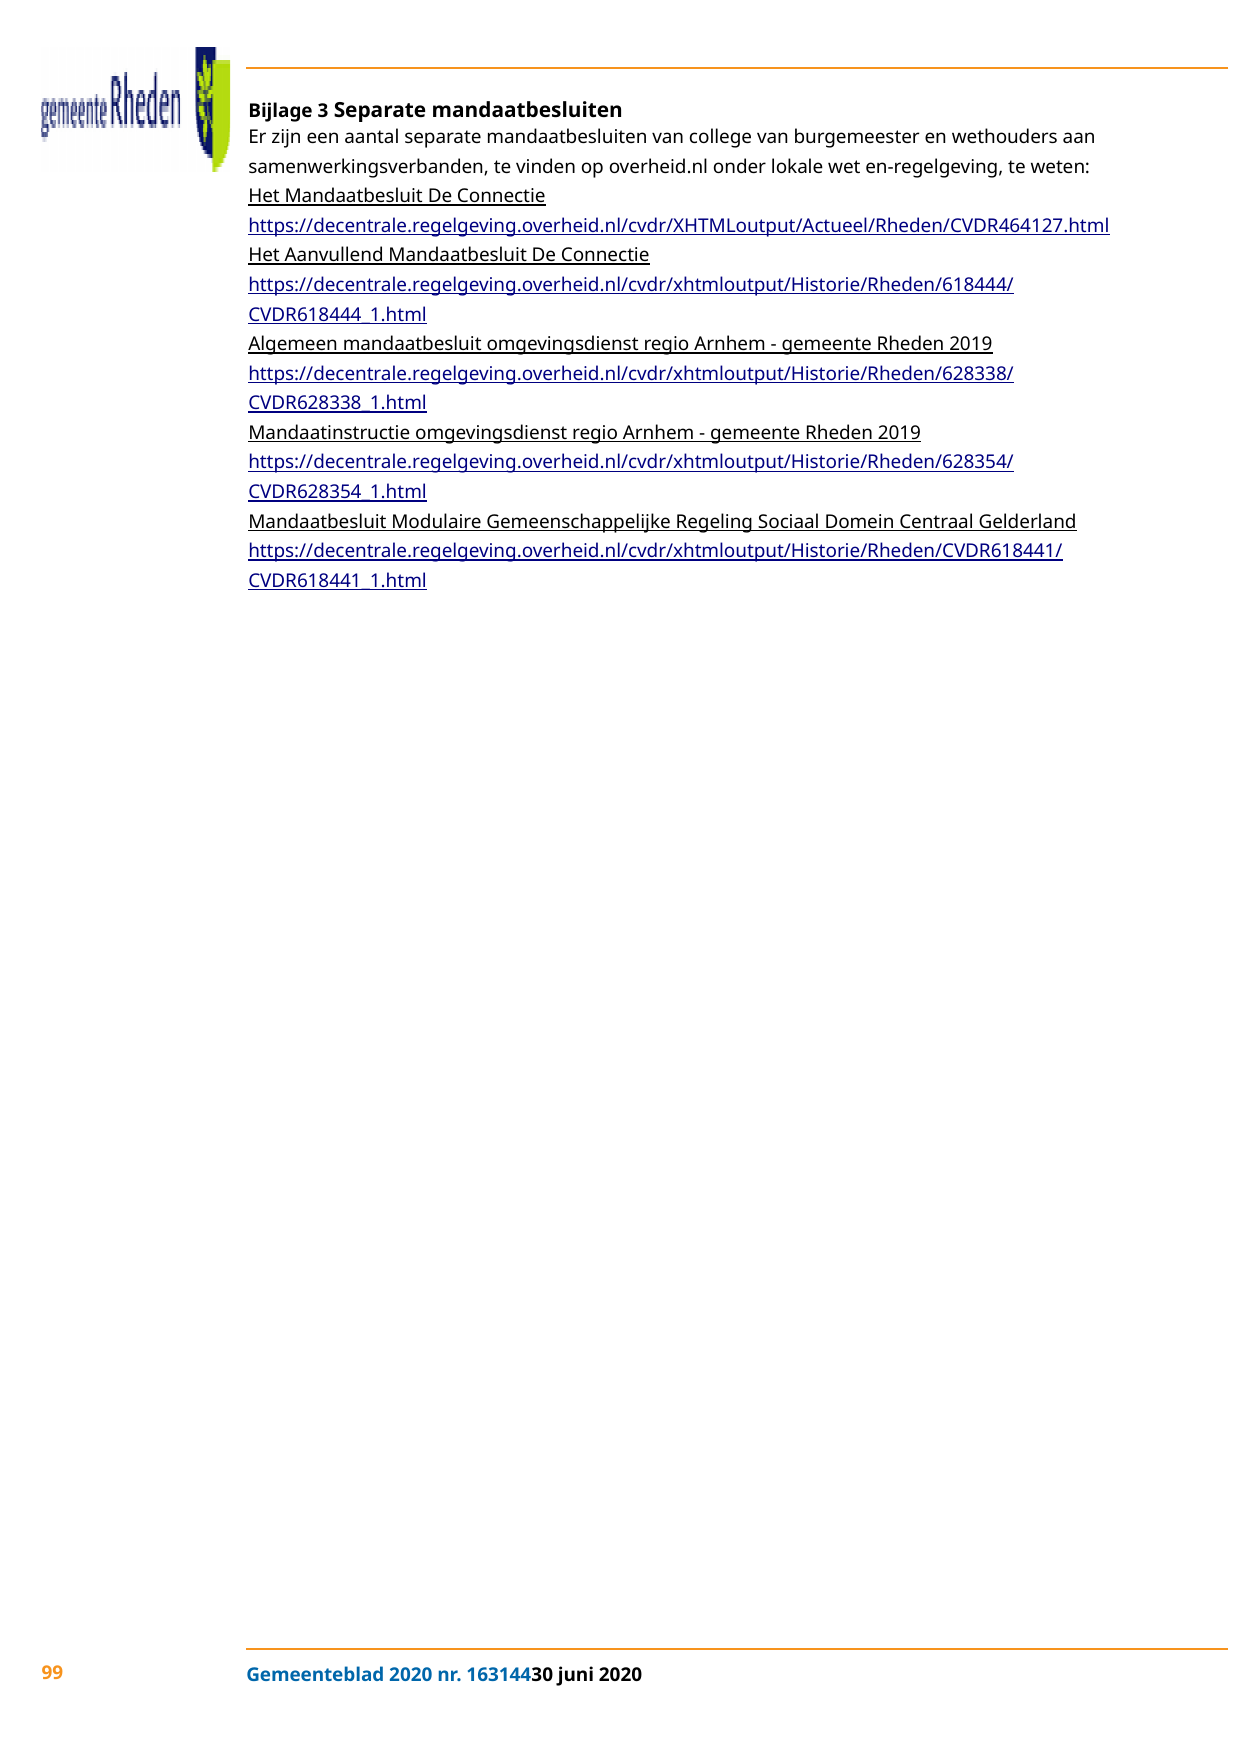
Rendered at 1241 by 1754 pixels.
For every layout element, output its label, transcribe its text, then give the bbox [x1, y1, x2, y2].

text Het Aanvullend Mandaatbesluit De Connectie [248, 242, 1152, 267]
text https://decentrale.regelgeving.overheid.nl/cvdr/xhtmloutput/Historie/Rheden/628338/CVDR628338_1.html [248, 360, 1152, 415]
text https://decentrale.regelgeving.overheid.nl/cvdr/xhtmloutput/Historie/Rheden/628354/CVDR628354_1.html [248, 449, 1152, 504]
text https://decentrale.regelgeving.overheid.nl/cvdr/XHTMLoutput/Actueel/Rheden/CVDR464127.html [248, 212, 1152, 238]
text Algemeen mandaatbesluit omgevingsdienst regio Arnhem - gemeente Rheden 2019 [248, 330, 1152, 356]
text https://decentrale.regelgeving.overheid.nl/cvdr/xhtmloutput/Historie/Rheden/618444/CVDR618444_1.html [248, 271, 1152, 327]
text Mandaatbesluit Modulaire Gemeenschappelijke Regeling Sociaal Domein Centraal Gelderland [248, 508, 1152, 534]
text https://decentrale.regelgeving.overheid.nl/cvdr/xhtmloutput/Historie/Rheden/CVDR618441/CVDR618441_1.html [248, 537, 1152, 593]
text Het Mandaatbesluit De Connectie [248, 182, 1152, 208]
text Bijlage 3 Separate mandaatbesluiten [248, 95, 1152, 123]
text Er zijn een aantal separate mandaatbesluiten van college van burgemeester en wethouders aan samenwerkingsverbanden, te vinden op overheid.nl onder lokale wet en-regelgeving, te weten: [248, 123, 1152, 179]
picture [41, 47, 231, 172]
text Mandaatinstructie omgevingsdienst regio Arnhem - gemeente Rheden 2019 [248, 419, 1152, 445]
